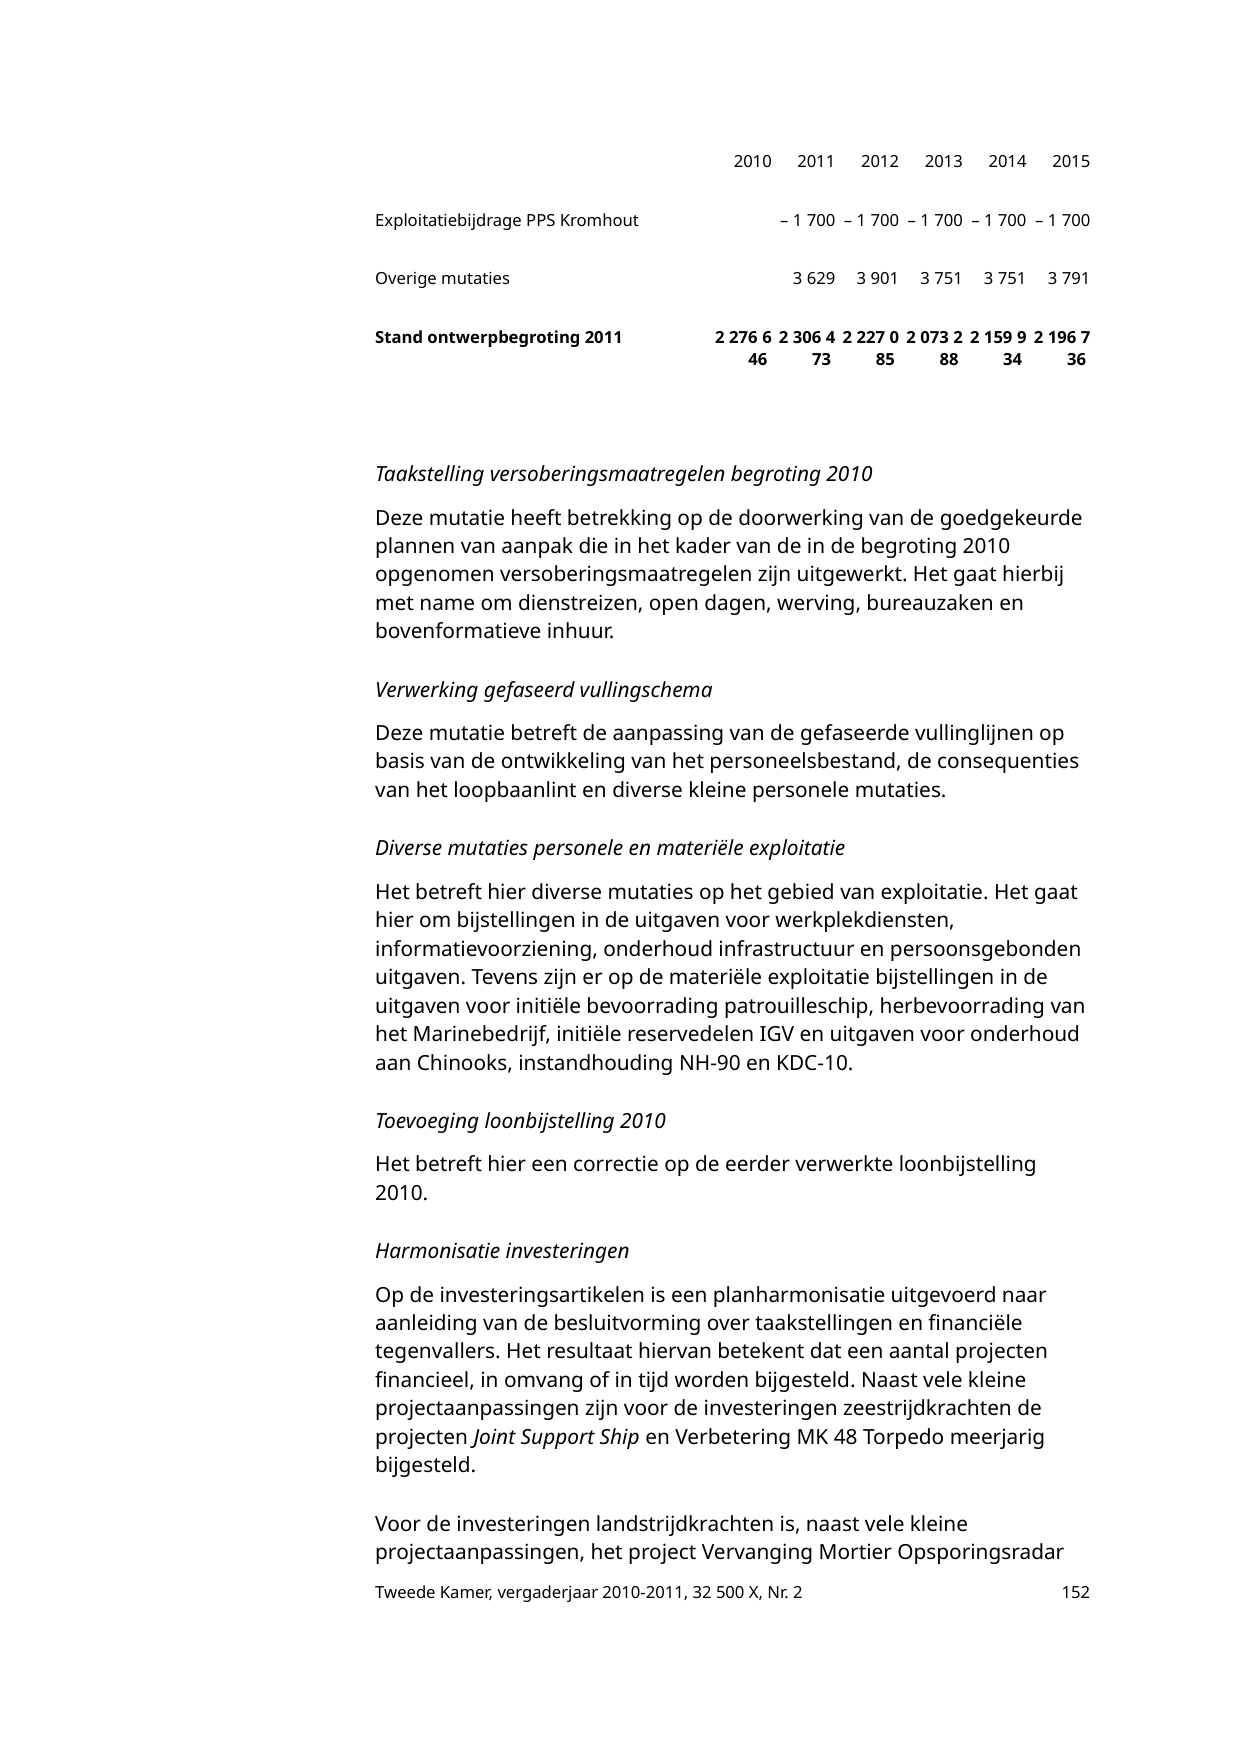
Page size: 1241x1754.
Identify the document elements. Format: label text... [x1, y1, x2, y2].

table_cell 3 901 [835, 267, 899, 325]
table_cell [708, 267, 771, 325]
table_cell 2 196 736 [1026, 325, 1090, 401]
text Deze mutatie heeft betrekking op de doorwerking van de goedgekeurde plannen van aanpak die in het kader van de in de begroting 2010 opgenomen versoberingsmaatregelen zijn uitgewerkt. Het gaat hierbij met name om dienstreizen, open dagen, werving, bureauzaken en bovenformatieve inhuur. [375, 503, 1090, 645]
table_header 2013 [899, 150, 963, 208]
table_cell 2 227 085 [835, 325, 899, 401]
table_cell – 1 700 [899, 209, 963, 267]
text Taakstelling versoberingsmaatregelen begroting 2010 [375, 459, 1090, 488]
table_cell 2 073 288 [899, 325, 963, 401]
text Het betreft hier diverse mutaties op het gebied van exploitatie. Het gaat hier om bijstellingen in de uitgaven voor werkplekdiensten, informatievoorziening, onderhoud infrastructuur en persoonsgebonden uitgaven. Tevens zijn er op de materiële exploitatie bijstellingen in de uitgaven voor initiële bevoorrading patrouilleschip, herbevoorrading van het Marinebedrijf, initiële reservedelen IGV en uitgaven voor onderhoud aan Chinooks, instandhouding NH-90 en KDC-10. [375, 877, 1090, 1076]
table_cell [708, 209, 771, 267]
table_cell – 1 700 [771, 209, 835, 267]
table_cell – 1 700 [835, 209, 899, 267]
text Op de investeringsartikelen is een planharmonisatie uitgevoerd naar aanleiding van de besluitvorming over taakstellingen en financiële tegenvallers. Het resultaat hiervan betekent dat een aantal projecten financieel, in omvang of in tijd worden bijgesteld. Naast vele kleine projectaanpassingen zijn voor de investeringen zeestrijdkrachten de projecten Joint Support Ship en Verbetering MK 48 Torpedo meerjarig bijgesteld. [375, 1280, 1090, 1479]
table_header 2015 [1026, 150, 1090, 208]
table_cell 3 791 [1026, 267, 1090, 325]
table_cell 2 306 473 [771, 325, 835, 401]
text Voor de investeringen landstrijdkrachten is, naast vele kleine projectaanpassingen, het project Vervanging Mortier Opsporingsradar [375, 1509, 1090, 1566]
table_cell 3 751 [963, 267, 1026, 325]
table_cell Stand ontwerpbegroting 2011 [375, 325, 708, 401]
text Verwerking gefaseerd vullingschema [375, 675, 1090, 703]
table_header 2010 [708, 150, 771, 208]
table_header 2012 [835, 150, 899, 208]
table_cell 2 159 934 [963, 325, 1026, 401]
table_cell – 1 700 [1026, 209, 1090, 267]
table_header 2014 [963, 150, 1026, 208]
text Deze mutatie betreft de aanpassing van de gefaseerde vullinglijnen op basis van de ontwikkeling van het personeelsbestand, de consequenties van het loopbaanlint en diverse kleine personele mutaties. [375, 718, 1090, 803]
table_cell 3 629 [771, 267, 835, 325]
text Diverse mutaties personele en materiële exploitatie [375, 833, 1090, 862]
table_cell – 1 700 [963, 209, 1026, 267]
table_header 2011 [771, 150, 835, 208]
text Het betreft hier een correctie op de eerder verwerkte loonbijstelling 2010. [375, 1149, 1090, 1206]
table_cell 3 751 [899, 267, 963, 325]
table_cell 2 276 646 [708, 325, 771, 401]
table_cell Exploitatiebijdrage PPS Kromhout [375, 209, 708, 267]
text Toevoeging loonbijstelling 2010 [375, 1106, 1090, 1134]
table_header [375, 150, 708, 208]
table_cell Overige mutaties [375, 267, 708, 325]
text Harmonisatie investeringen [375, 1236, 1090, 1265]
